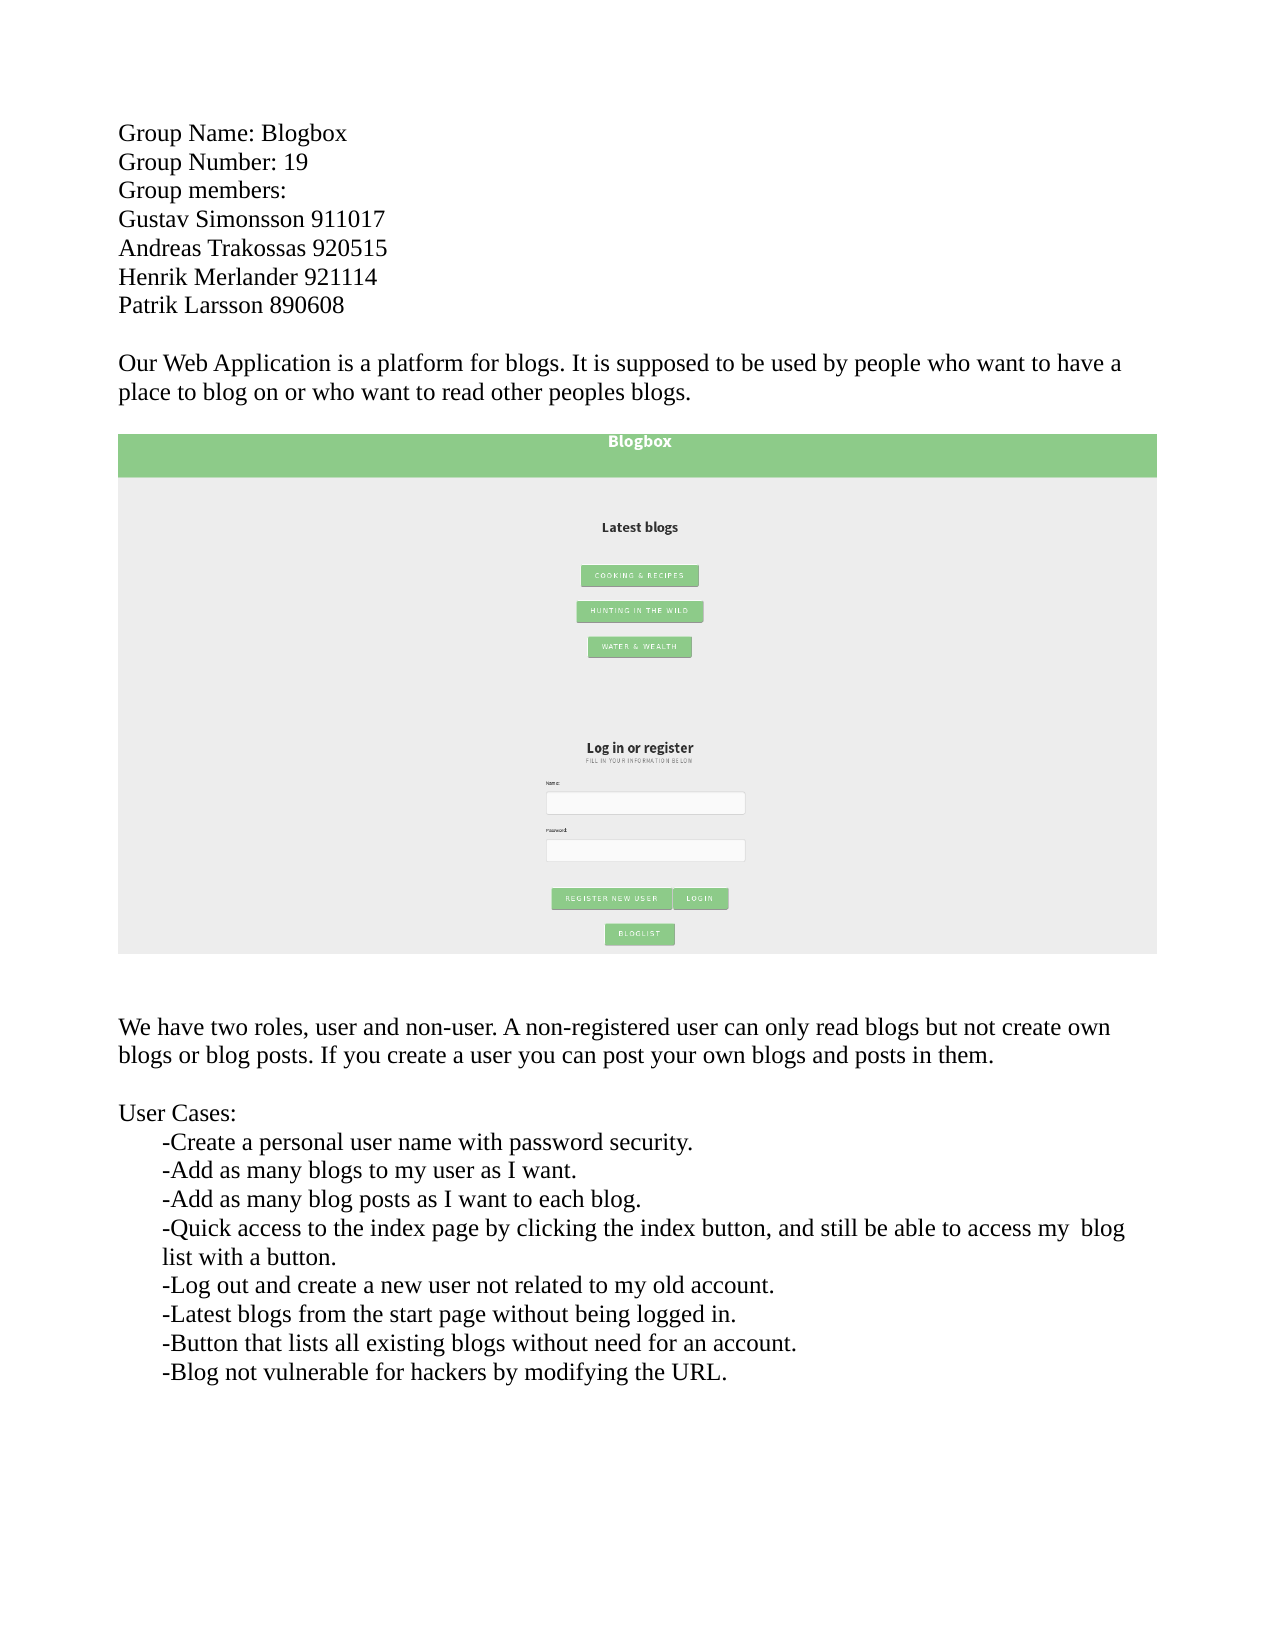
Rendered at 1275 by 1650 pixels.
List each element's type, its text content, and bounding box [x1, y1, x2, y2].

text -Latest blogs from the start page without being logged in. [118, 1299, 1157, 1328]
picture [118, 434, 1157, 954]
text Group members: [118, 176, 1157, 204]
text -Button that lists all existing blogs without need for an account. [118, 1328, 1157, 1357]
text Group Number: 19 [118, 147, 1157, 176]
text Our Web Application is a platform for blogs. It is supposed to be used by people who want to have a place to blog on or who want to read other peoples blogs. [118, 348, 1157, 406]
text Gustav Simonsson 911017 [118, 204, 1157, 233]
text User Cases: [118, 1098, 1157, 1127]
text -Quick access to the index page by clicking the index button, and still be able to access my blog list with a button. [118, 1213, 1157, 1270]
text We have two roles, user and non-user. A non-registered user can only read blogs but not create own blogs or blog posts. If you create a user you can post your own blogs and posts in them. [118, 1012, 1157, 1069]
text -Blog not vulnerable for hackers by modifying the URL. [118, 1357, 1157, 1385]
text -Add as many blog posts as I want to each blog. [118, 1184, 1157, 1213]
text Patrik Larsson 890608 [118, 291, 1157, 319]
text Henrik Merlander 921114 [118, 262, 1157, 291]
text -Log out and create a new user not related to my old account. [118, 1270, 1157, 1299]
text Andreas Trakossas 920515 [118, 233, 1157, 262]
text Group Name: Blogbox [118, 118, 1157, 147]
text -Create a personal user name with password security. [118, 1127, 1157, 1155]
text -Add as many blogs to my user as I want. [118, 1155, 1157, 1184]
